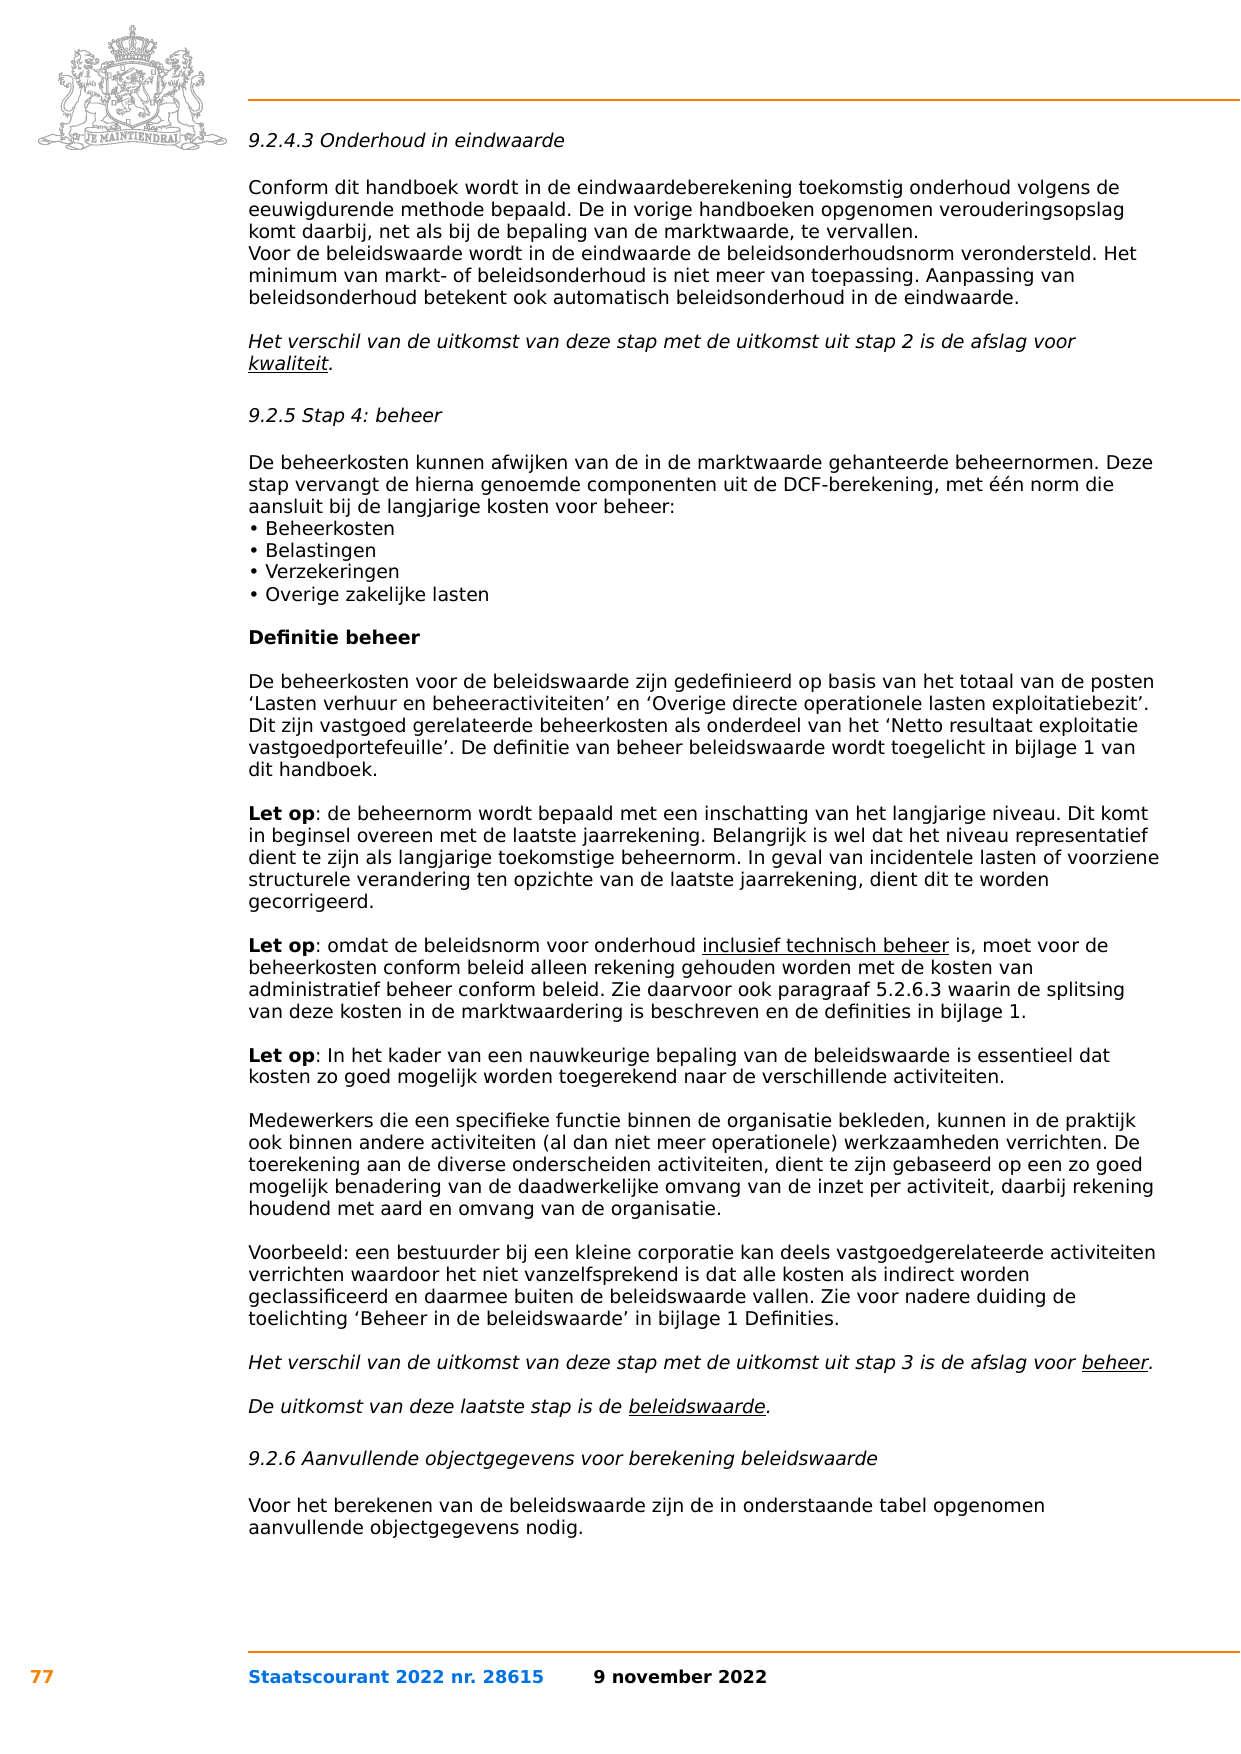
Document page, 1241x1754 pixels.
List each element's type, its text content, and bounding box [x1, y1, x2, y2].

text De beheerkosten kunnen afwijken van de in de marktwaarde gehanteerde beheernormen. Deze stap vervangt de hierna genoemde componenten uit de DCF-berekening, met één norm die aansluit bij de langjarige kosten voor beheer: [248, 452, 1163, 517]
text • Overige zakelijke lasten [248, 583, 1163, 605]
subtitle 9.2.4.3 Onderhoud in eindwaarde [248, 130, 1163, 152]
subtitle Definitie beheer [248, 627, 1163, 649]
text • Belastingen [248, 539, 1163, 561]
text Voorbeeld: een bestuurder bij een kleine corporatie kan deels vastgoedgerelateerde activiteiten verrichten waardoor het niet vanzelfsprekend is dat alle kosten als indirect worden geclassificeerd en daarmee buiten de beleidswaarde vallen. Zie voor nadere duiding de toelichting ‘Beheer in de beleidswaarde’ in bijlage 1 Definities. [248, 1242, 1163, 1330]
subtitle 9.2.6 Aanvullende objectgegevens voor berekening beleidswaarde [248, 1448, 1163, 1470]
text De beheerkosten voor de beleidswaarde zijn gedefinieerd op basis van het totaal van de posten ‘Lasten verhuur en beheeractiviteiten’ en ‘Overige directe operationele lasten exploitatiebezit’. Dit zijn vastgoed gerelateerde beheerkosten als onderdeel van het ‘Netto resultaat exploitatie vastgoedportefeuille’. De definitie van beheer beleidswaarde wordt toegelicht in bijlage 1 van dit handboek. [248, 671, 1163, 781]
text Conform dit handboek wordt in de eindwaardeberekening toekomstig onderhoud volgens de eeuwigdurende methode bepaald. De in vorige handboeken opgenomen verouderingsopslag komt daarbij, net als bij de bepaling van de marktwaarde, te vervallen. [248, 177, 1163, 243]
subtitle 9.2.5 Stap 4: beheer [248, 404, 1163, 427]
text Voor het berekenen van de beleidswaarde zijn de in onderstaande tabel opgenomen aanvullende objectgegevens nodig. [248, 1495, 1163, 1539]
picture [38, 25, 227, 150]
text Let op: omdat de beleidsnorm voor onderhoud inclusief technisch beheer is, moet voor de beheerkosten conform beleid alleen rekening gehouden worden met de kosten van administratief beheer conform beleid. Zie daarvoor ook paragraaf 5.2.6.3 waarin de splitsing van deze kosten in de marktwaardering is beschreven en de definities in bijlage 1. [248, 935, 1163, 1023]
text Medewerkers die een specifieke functie binnen de organisatie bekleden, kunnen in de praktijk ook binnen andere activiteiten (al dan niet meer operationele) werkzaamheden verrichten. De toerekening aan de diverse onderscheiden activiteiten, dient te zijn gebaseerd op een zo goed mogelijk benadering van de daadwerkelijke omvang van de inzet per activiteit, daarbij rekening houdend met aard en omvang van de organisatie. [248, 1110, 1163, 1220]
text • Beheerkosten [248, 517, 1163, 539]
text De uitkomst van deze laatste stap is de beleidswaarde. [248, 1396, 1163, 1418]
text • Verzekeringen [248, 561, 1163, 583]
text Let op: de beheernorm wordt bepaald met een inschatting van het langjarige niveau. Dit komt in beginsel overeen met de laatste jaarrekening. Belangrijk is wel dat het niveau representatief dient te zijn als langjarige toekomstige beheernorm. In geval van incidentele lasten of voorziene structurele verandering ten opzichte van de laatste jaarrekening, dient dit te worden gecorrigeerd. [248, 803, 1163, 913]
text Het verschil van de uitkomst van deze stap met de uitkomst uit stap 3 is de afslag voor beheer. [248, 1352, 1163, 1374]
text Voor de beleidswaarde wordt in de eindwaarde de beleidsonderhoudsnorm verondersteld. Het minimum van markt- of beleidsonderhoud is niet meer van toepassing. Aanpassing van beleidsonderhoud betekent ook automatisch beleidsonderhoud in de eindwaarde. [248, 243, 1163, 309]
text Het verschil van de uitkomst van deze stap met de uitkomst uit stap 2 is de afslag voor kwaliteit. [248, 331, 1163, 374]
text Let op: In het kader van een nauwkeurige bepaling van de beleidswaarde is essentieel dat kosten zo goed mogelijk worden toegerekend naar de verschillende activiteiten. [248, 1044, 1163, 1088]
